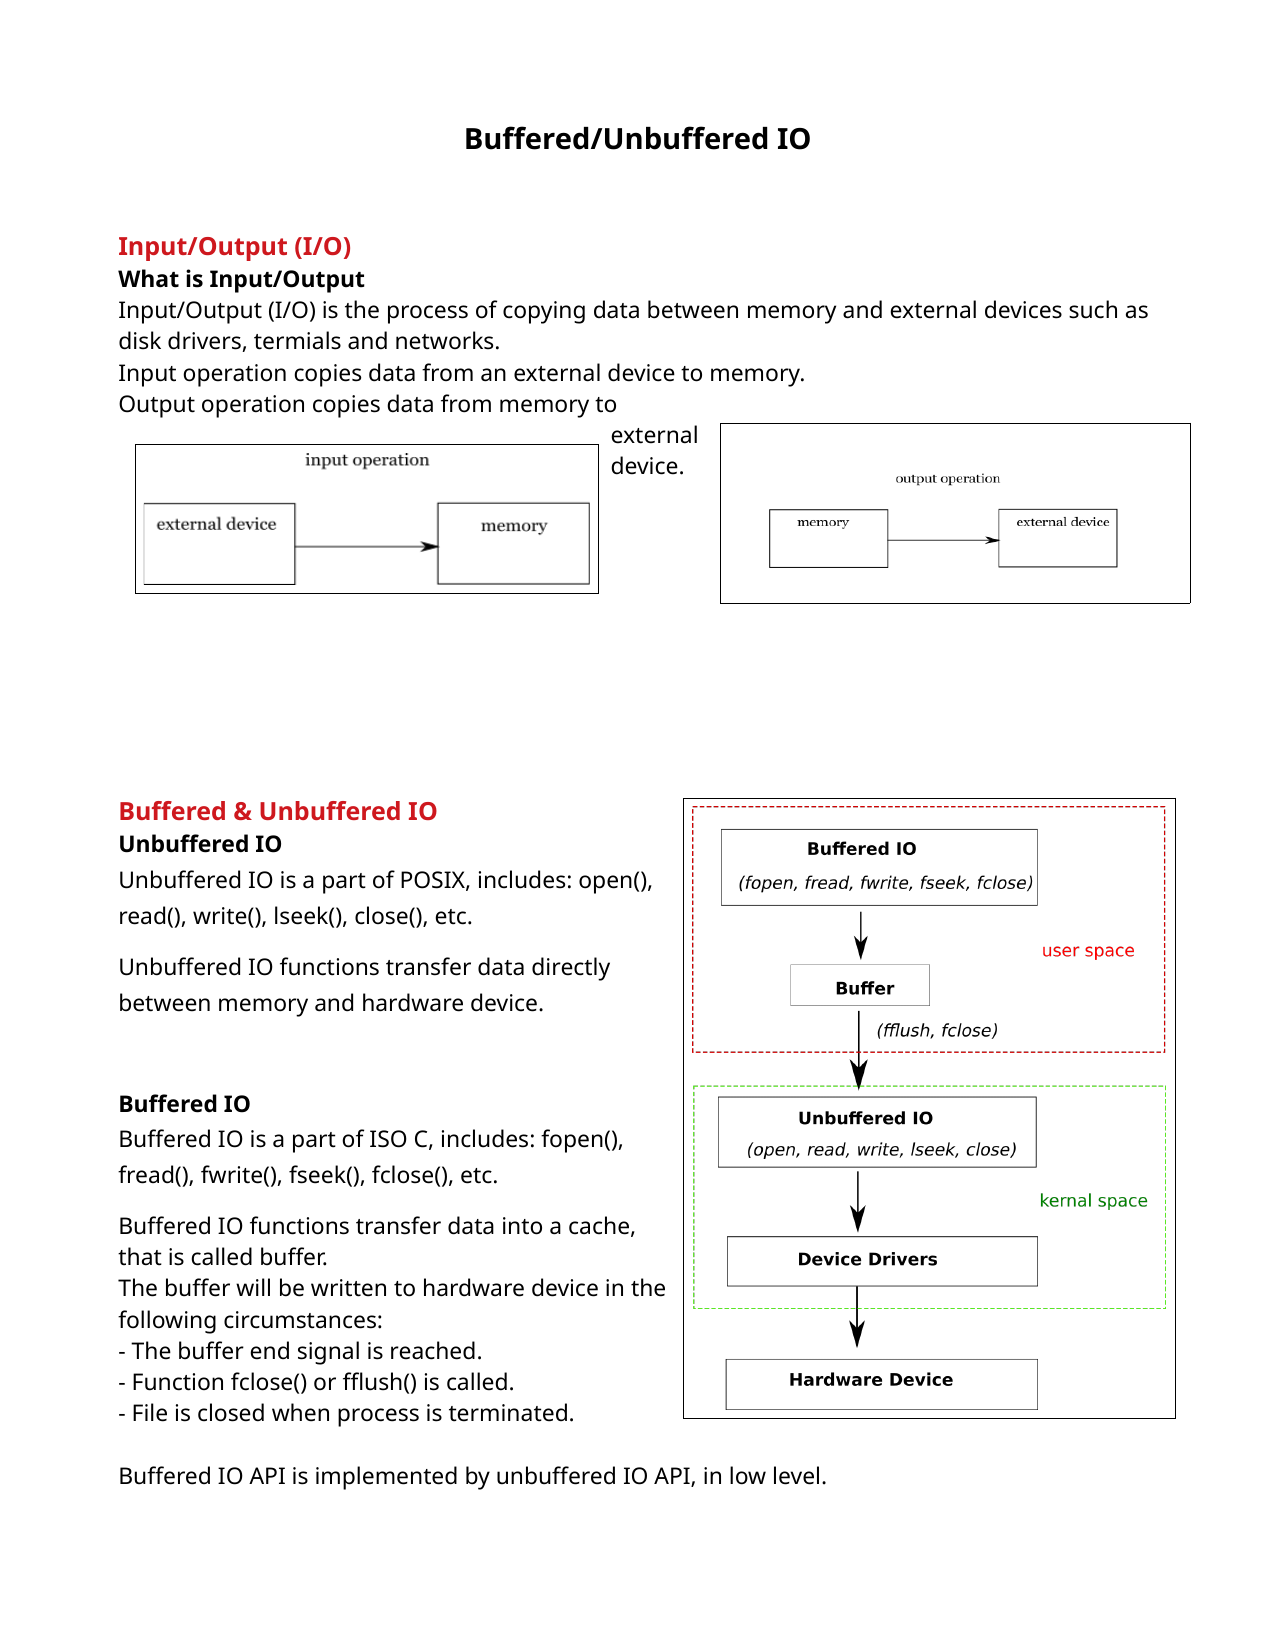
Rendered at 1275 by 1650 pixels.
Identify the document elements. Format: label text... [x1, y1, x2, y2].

text Input/Output (I/O) is the process of copying data between memory and external devices such as disk drivers, termials and networks. [118, 294, 1157, 357]
text Unbuffered IO Unbuffered IO is a part of POSIX, includes: open(), read(), write(), lseek(), close(), etc. [118, 828, 683, 931]
text - The buffer end signal is reached. [118, 1335, 683, 1366]
text Output operation copies data from memory to external device. [118, 388, 1157, 482]
picture [143, 453, 590, 585]
text Input/Output (I/O) [118, 229, 1157, 263]
text Buffered IO API is implemented by unbuffered IO API, in low level. [118, 1460, 1157, 1491]
text Buffered/Unbuffered IO [118, 118, 1157, 158]
text Buffered & Unbuffered IO [118, 794, 1157, 828]
text Input operation copies data from an external device to memory. [118, 357, 1157, 388]
text Buffered IO Buffered IO is a part of ISO C, includes: fopen(), fread(), fwrite(), fseek(), fclose(), etc. [118, 1087, 683, 1191]
text Buffered IO functions transfer data into a cache, that is called buffer. [118, 1210, 683, 1272]
picture [728, 431, 1181, 594]
text - Function fclose() or fflush() is called. [118, 1366, 683, 1397]
text What is Input/Output [118, 263, 1157, 294]
text [684, 799, 1175, 1418]
text The buffer will be written to hardware device in the following circumstances: [118, 1272, 683, 1335]
text - File is closed when process is terminated. [118, 1397, 1157, 1429]
picture [692, 806, 1166, 1410]
text Unbuffered IO functions transfer data directly between memory and hardware device. [118, 951, 683, 1018]
